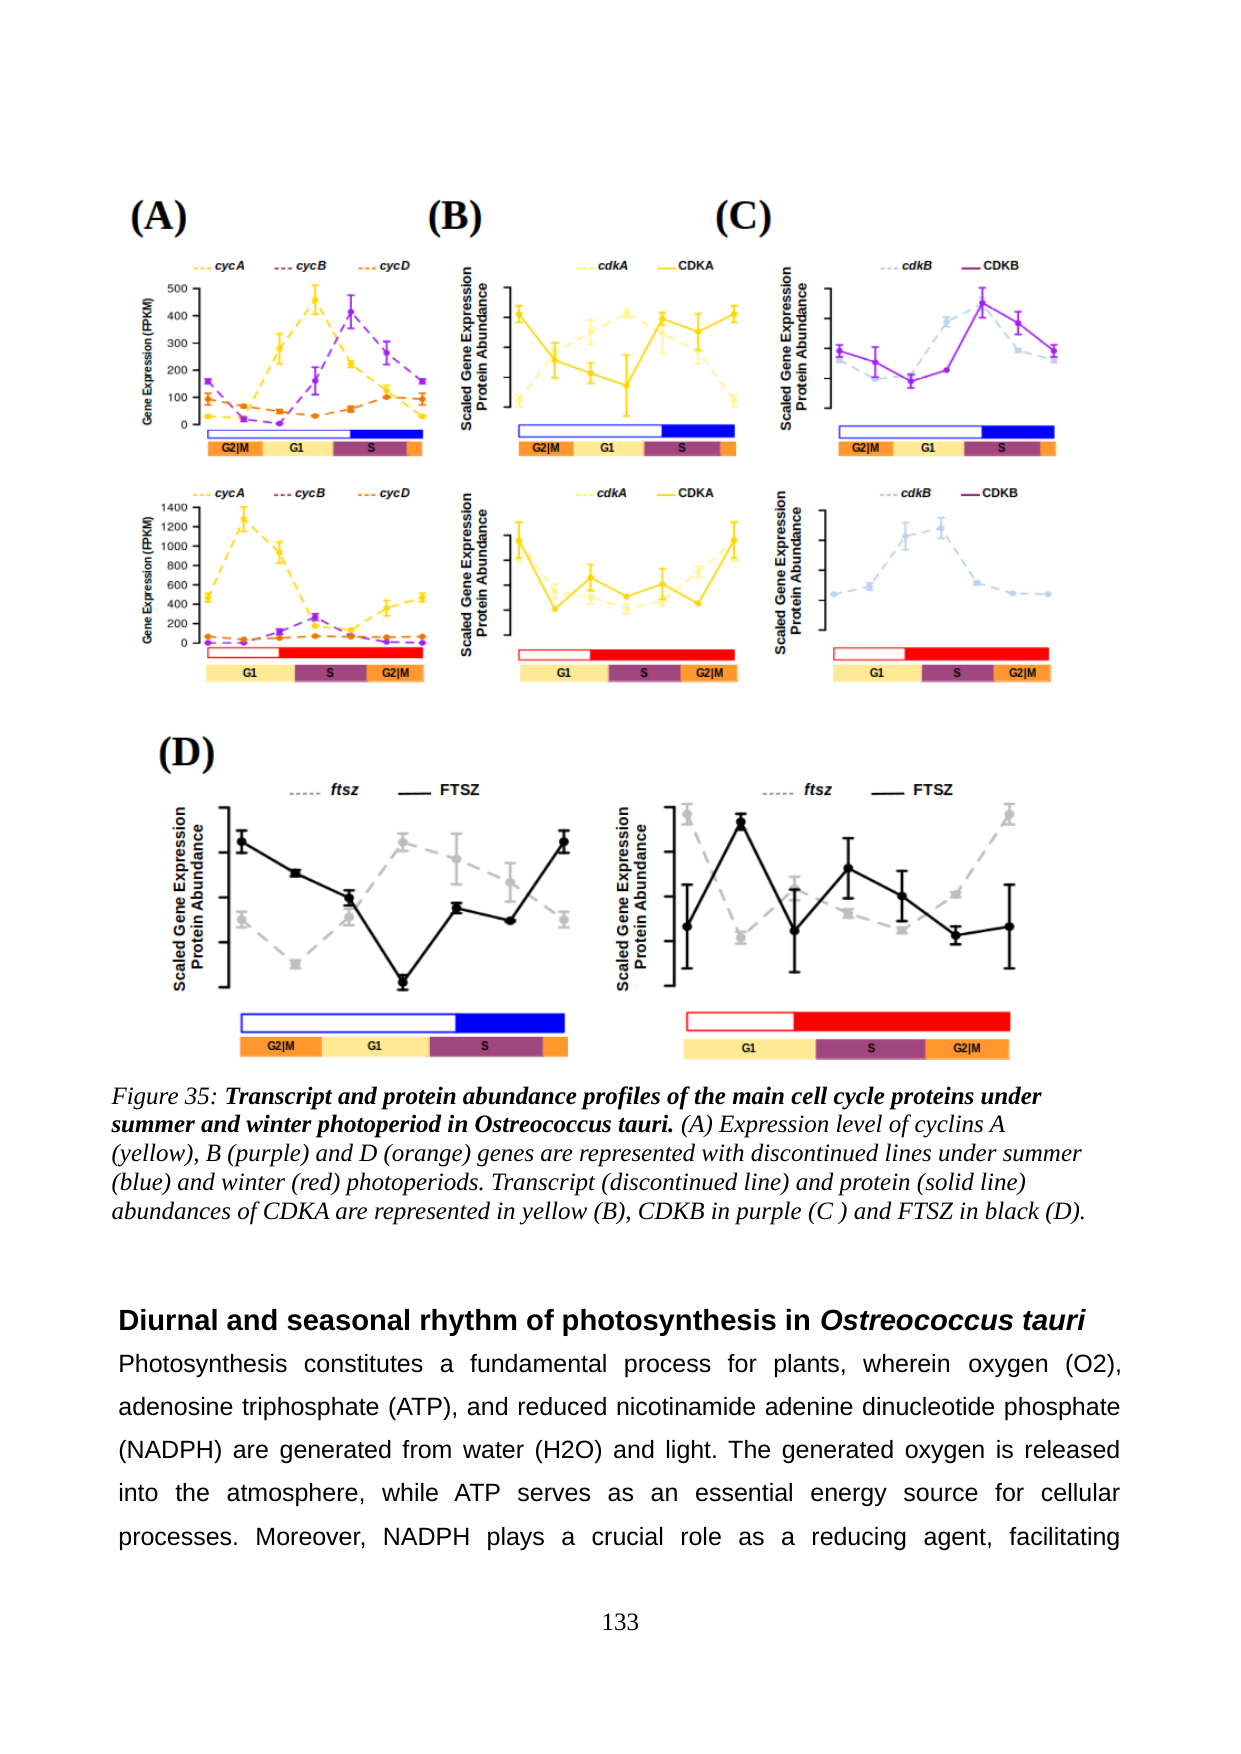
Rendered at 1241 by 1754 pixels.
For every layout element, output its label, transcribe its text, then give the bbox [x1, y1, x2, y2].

text Photosynthesis constitutes a fundamental process for plants, wherein oxygen (O2), adenosine triphosphate (ATP), and reduced nicotinamide adenine dinucleotide phosphate (NADPH) are generated from water (H2O) and light. The generated oxygen is released into the atmosphere, while ATP serves as an essential energy source for cellular processes. Moreover, NADPH plays a crucial role as a reducing agent, facilitating [118, 1349, 1122, 1550]
text Figure 35: Transcript and protein abundance profiles of the main cell cycle proteins under summer and winter photoperiod in Ostreococcus tauri. (A) Expression level of cyclins A (yellow), B (purple) and D (orange) genes are represented with discontinued lines under summer (blue) and winter (red) photoperiods. Transcript (discontinued line) and protein (solid line) abundances of CDKA are represented in yellow (B), CDKB in purple (C ) and FTSZ in black (D). [111, 189, 1100, 1224]
picture [117, 187, 1077, 1081]
subtitle Diurnal and seasonal rhythm of photosynthesis in Ostreococcus tauri [118, 1303, 1122, 1336]
